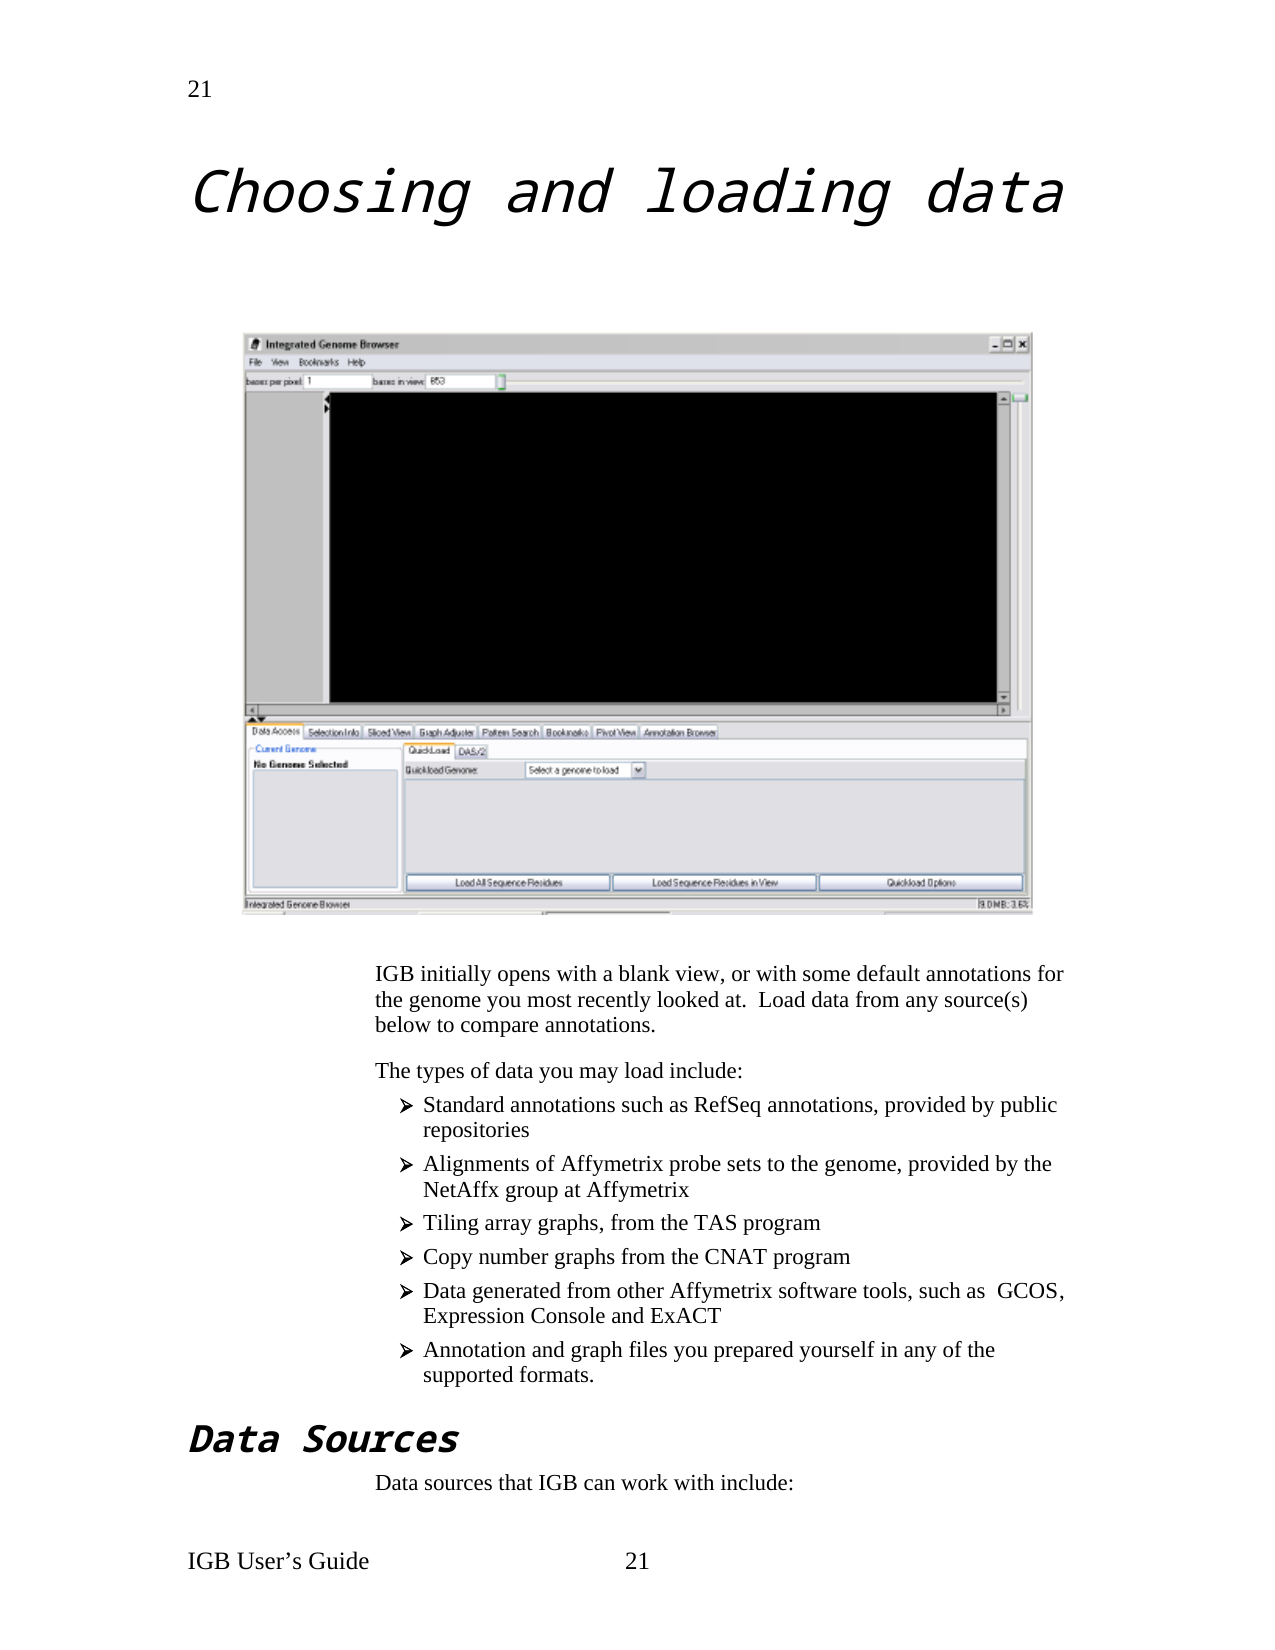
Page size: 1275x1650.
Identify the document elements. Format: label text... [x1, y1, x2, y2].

subtitle Data Sources [187, 1413, 1087, 1464]
text IGB initially opens with a blank view, or with some default annotations for the genome you most recently looked at. Load data from any source(s) below to compare annotations. [375, 961, 1087, 1037]
list Tiling array graphs, from the TAS program [399, 1210, 1087, 1236]
text Data sources that IGB can work with include: [375, 1470, 1087, 1496]
list Alignments of Affymetrix probe sets to the genome, provided by the NetAffx group at Affymetrix [399, 1151, 1087, 1202]
list Annotation and graph files you prepared yourself in any of the supported formats. [399, 1337, 1087, 1388]
list Data generated from other Affymetrix software tools, such as GCOS, Expression Console and ExACT [399, 1278, 1087, 1329]
subtitle Choosing and loading data [187, 150, 1087, 229]
picture [242, 332, 1033, 915]
list Copy number graphs from the CNAT program [399, 1244, 1087, 1269]
text The types of data you may load include: [375, 1058, 1087, 1084]
list Standard annotations such as RefSeq annotations, provided by public repositories [399, 1092, 1087, 1143]
